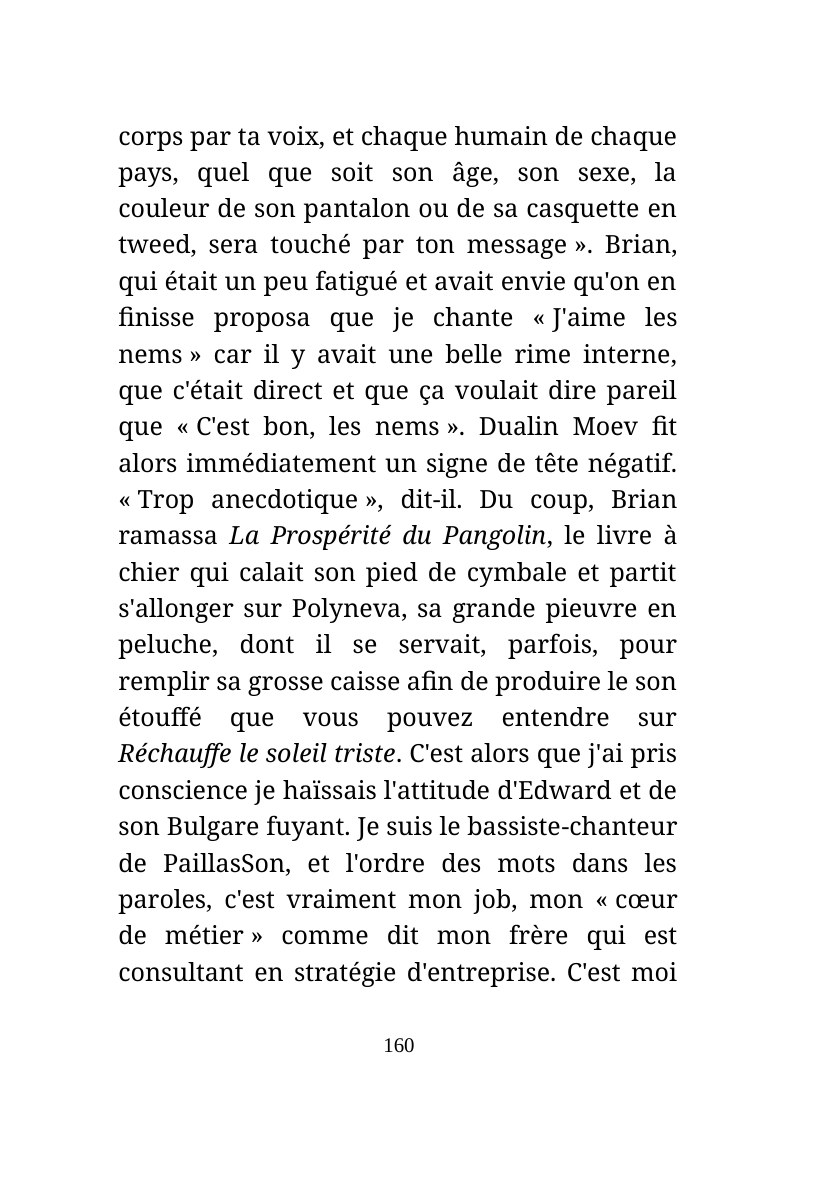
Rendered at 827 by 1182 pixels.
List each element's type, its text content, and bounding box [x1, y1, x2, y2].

text corps par ta voix, et chaque humain de chaque pays, quel que soit son âge, son sexe, la couleur de son pantalon ou de sa casquette en tweed, sera touché par ton message ». Brian, qui était un peu fatigué et avait envie qu'on en finisse proposa que je chante « J'aime les nems » car il y avait une belle rime interne, que c'était direct et que ça voulait dire pareil que « C'est bon, les nems ». Dualin Moev fit alors immédiatement un signe de tête négatif. « Trop anecdotique », dit‑il. Du coup, Brian ramassa La Prospérité du Pangolin, le livre à chier qui calait son pied de cymbale et partit s'allonger sur Polyneva, sa grande pieuvre en peluche, dont il se servait, parfois, pour remplir sa grosse caisse afin de produire le son étouffé que vous pouvez entendre sur Réchauffe le soleil triste. C'est alors que j'ai pris conscience je haïssais l'attitude d'Edward et de son Bulgare fuyant. Je suis le bassiste‑chanteur de PaillasSon, et l'ordre des mots dans les paroles, c'est vraiment mon job, mon « cœur de métier » comme dit mon frère qui est consultant en stratégie d'entreprise. C'est moi [118, 118, 677, 988]
